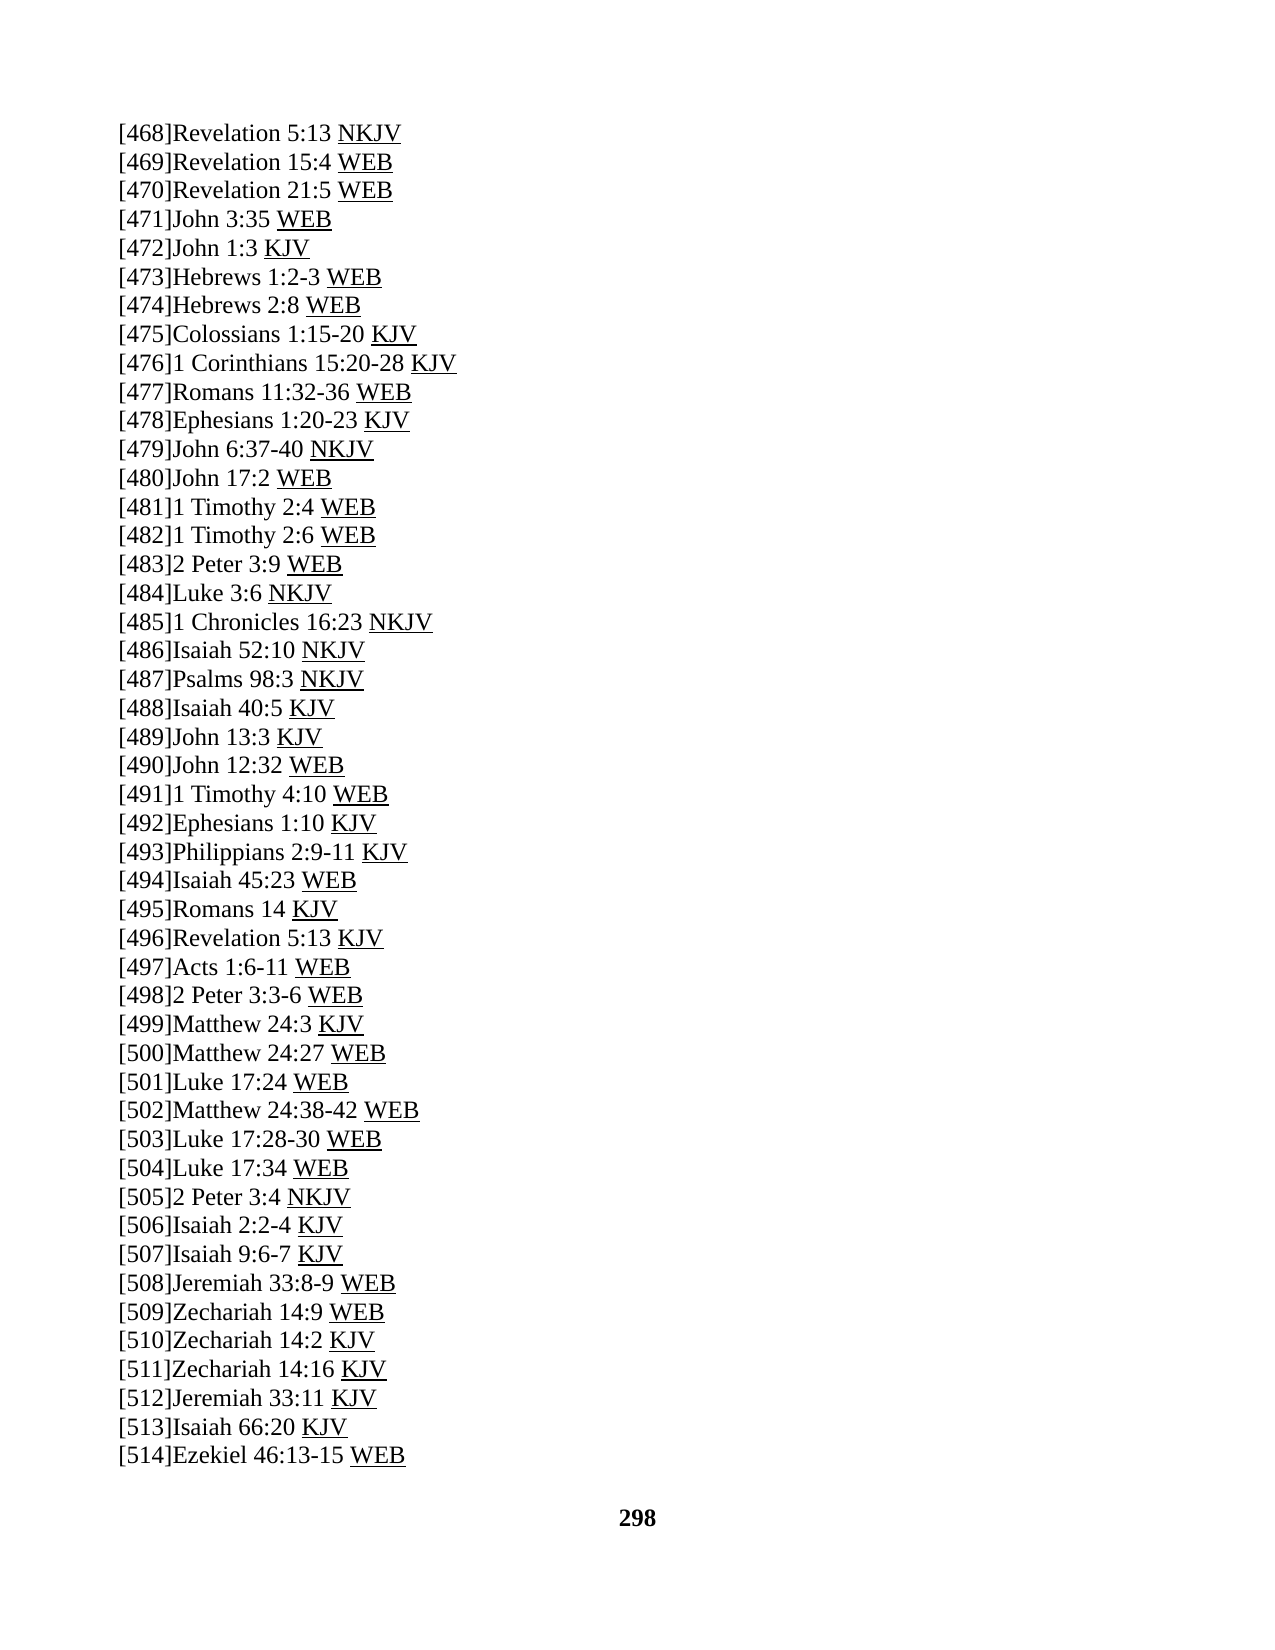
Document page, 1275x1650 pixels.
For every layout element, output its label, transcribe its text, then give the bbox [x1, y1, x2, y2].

text John 17:2 WEB [118, 463, 1157, 492]
text Zechariah 14:16 KJV [118, 1354, 1157, 1383]
text Matthew 24:27 WEB [118, 1038, 1157, 1067]
text Isaiah 40:5 KJV [118, 693, 1157, 722]
text John 6:37-40 NKJV [118, 434, 1157, 463]
text 1 Corinthians 15:20-28 KJV [118, 348, 1157, 377]
text Jeremiah 33:8-9 WEB [118, 1268, 1157, 1297]
text Isaiah 52:10 NKJV [118, 636, 1157, 664]
text 1 Timothy 2:6 WEB [118, 521, 1157, 549]
text Luke 17:34 WEB [118, 1153, 1157, 1182]
text Acts 1:6-11 WEB [118, 952, 1157, 981]
text John 3:35 WEB [118, 204, 1157, 233]
text Ezekiel 46:13-15 WEB [118, 1441, 1157, 1469]
text Isaiah 45:23 WEB [118, 866, 1157, 894]
text Zechariah 14:9 WEB [118, 1297, 1157, 1326]
text 1 Timothy 4:10 WEB [118, 779, 1157, 808]
text Revelation 21:5 WEB [118, 176, 1157, 204]
text Zechariah 14:2 KJV [118, 1326, 1157, 1354]
text Luke 17:24 WEB [118, 1067, 1157, 1096]
text Revelation 5:13 KJV [118, 923, 1157, 952]
text John 1:3 KJV [118, 233, 1157, 262]
text 2 Peter 3:3-6 WEB [118, 981, 1157, 1009]
text 2 Peter 3:4 NKJV [118, 1182, 1157, 1211]
text Isaiah 9:6-7 KJV [118, 1239, 1157, 1268]
text Romans 14 KJV [118, 894, 1157, 923]
text Hebrews 1:2-3 WEB [118, 262, 1157, 291]
text Luke 17:28-30 WEB [118, 1124, 1157, 1153]
text Ephesians 1:10 KJV [118, 808, 1157, 837]
text Revelation 15:4 WEB [118, 147, 1157, 176]
text Psalms 98:3 NKJV [118, 664, 1157, 693]
text Ephesians 1:20-23 KJV [118, 406, 1157, 434]
text 1 Chronicles 16:23 NKJV [118, 607, 1157, 636]
text 1 Timothy 2:4 WEB [118, 492, 1157, 521]
text Isaiah 66:20 KJV [118, 1412, 1157, 1441]
text Matthew 24:3 KJV [118, 1009, 1157, 1038]
text Hebrews 2:8 WEB [118, 291, 1157, 319]
text Luke 3:6 NKJV [118, 578, 1157, 607]
text 2 Peter 3:9 WEB [118, 549, 1157, 578]
text John 13:3 KJV [118, 722, 1157, 751]
text Romans 11:32-36 WEB [118, 377, 1157, 406]
text Jeremiah 33:11 KJV [118, 1383, 1157, 1412]
text Philippians 2:9-11 KJV [118, 837, 1157, 866]
text Colossians 1:15-20 KJV [118, 319, 1157, 348]
text Revelation 5:13 NKJV [118, 118, 1157, 147]
text Isaiah 2:2-4 KJV [118, 1211, 1157, 1239]
text Matthew 24:38-42 WEB [118, 1096, 1157, 1124]
text John 12:32 WEB [118, 751, 1157, 779]
